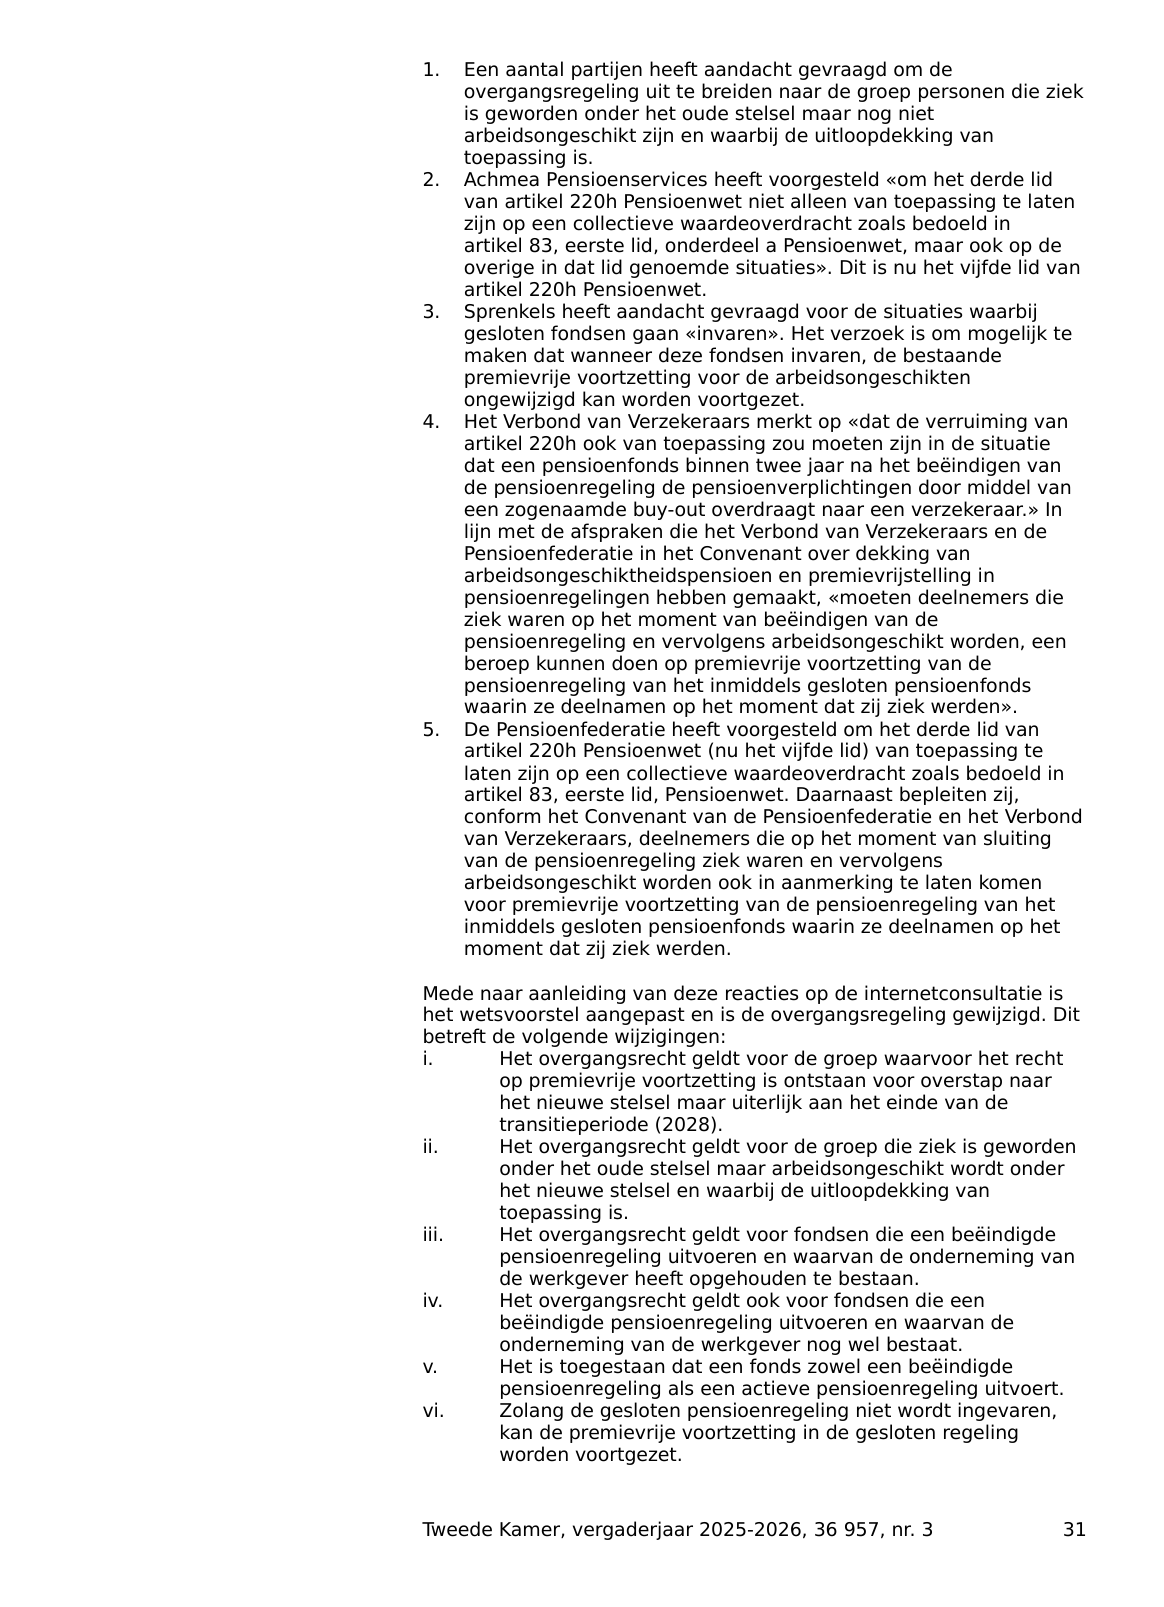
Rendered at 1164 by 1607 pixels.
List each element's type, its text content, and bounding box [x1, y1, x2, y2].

text 2. Achmea Pensioenservices heeft voorgesteld «om het derde lid van artikel 220h Pensioenwet niet alleen van toepassing te laten zijn op een collectieve waardeoverdracht zoals bedoeld in artikel 83, eerste lid, onderdeel a Pensioenwet, maar ook op de overige in dat lid genoemde situaties». Dit is nu het vijfde lid van artikel 220h Pensioenwet. [422, 169, 1087, 301]
text 1. Een aantal partijen heeft aandacht gevraagd om de overgangsregeling uit te breiden naar de groep personen die ziek is geworden onder het oude stelsel maar nog niet arbeidsongeschikt zijn en waarbij de uitloopdekking van toepassing is. [422, 59, 1087, 169]
text Mede naar aanleiding van deze reacties op de internetconsultatie is het wetsvoorstel aangepast en is de overgangsregeling gewijzigd. Dit betreft de volgende wijzigingen: [422, 982, 1087, 1048]
text 3. Sprenkels heeft aandacht gevraagd voor de situaties waarbij gesloten fondsen gaan «invaren». Het verzoek is om mogelijk te maken dat wanneer deze fondsen invaren, de bestaande premievrije voortzetting voor de arbeidsongeschikten ongewijzigd kan worden voortgezet. [422, 301, 1087, 411]
text ii. Het overgangsrecht geldt voor de groep die ziek is geworden onder het oude stelsel maar arbeidsongeschikt wordt onder het nieuwe stelsel en waarbij de uitloopdekking van toepassing is. [422, 1136, 1087, 1224]
text 5. De Pensioenfederatie heeft voorgesteld om het derde lid van artikel 220h Pensioenwet (nu het vijfde lid) van toepassing te laten zijn op een collectieve waardeoverdracht zoals bedoeld in artikel 83, eerste lid, Pensioenwet. Daarnaast bepleiten zij, conform het Convenant van de Pensioenfederatie en het Verbond van Verzekeraars, deelnemers die op het moment van sluiting van de pensioenregeling ziek waren en vervolgens arbeidsongeschikt worden ook in aanmerking te laten komen voor premievrije voortzetting van de pensioenregeling van het inmiddels gesloten pensioenfonds waarin ze deelnamen op het moment dat zij ziek werden. [422, 718, 1087, 960]
text v. Het is toegestaan dat een fonds zowel een beëindigde pensioenregeling als een actieve pensioenregeling uitvoert. [422, 1356, 1087, 1400]
text i. Het overgangsrecht geldt voor de groep waarvoor het recht op premievrije voortzetting is ontstaan voor overstap naar het nieuwe stelsel maar uiterlijk aan het einde van de transitieperiode (2028). [422, 1048, 1087, 1136]
text vi. Zolang de gesloten pensioenregeling niet wordt ingevaren, kan de premievrije voortzetting in de gesloten regeling worden voortgezet. [422, 1400, 1087, 1466]
text iii. Het overgangsrecht geldt voor fondsen die een beëindigde pensioenregeling uitvoeren en waarvan de onderneming van de werkgever heeft opgehouden te bestaan. [422, 1224, 1087, 1290]
text iv. Het overgangsrecht geldt ook voor fondsen die een beëindigde pensioenregeling uitvoeren en waarvan de onderneming van de werkgever nog wel bestaat. [422, 1290, 1087, 1356]
text 4. Het Verbond van Verzekeraars merkt op «dat de verruiming van artikel 220h ook van toepassing zou moeten zijn in de situatie dat een pensioenfonds binnen twee jaar na het beëindigen van de pensioenregeling de pensioenverplichtingen door middel van een zogenaamde buy-out overdraagt naar een verzekeraar.» In lijn met de afspraken die het Verbond van Verzekeraars en de Pensioenfederatie in het Convenant over dekking van arbeidsongeschiktheidspensioen en premievrijstelling in pensioenregelingen hebben gemaakt, «moeten deelnemers die ziek waren op het moment van beëindigen van de pensioenregeling en vervolgens arbeidsongeschikt worden, een beroep kunnen doen op premievrije voortzetting van de pensioenregeling van het inmiddels gesloten pensioenfonds waarin ze deelnamen op het moment dat zij ziek werden». [422, 411, 1087, 718]
